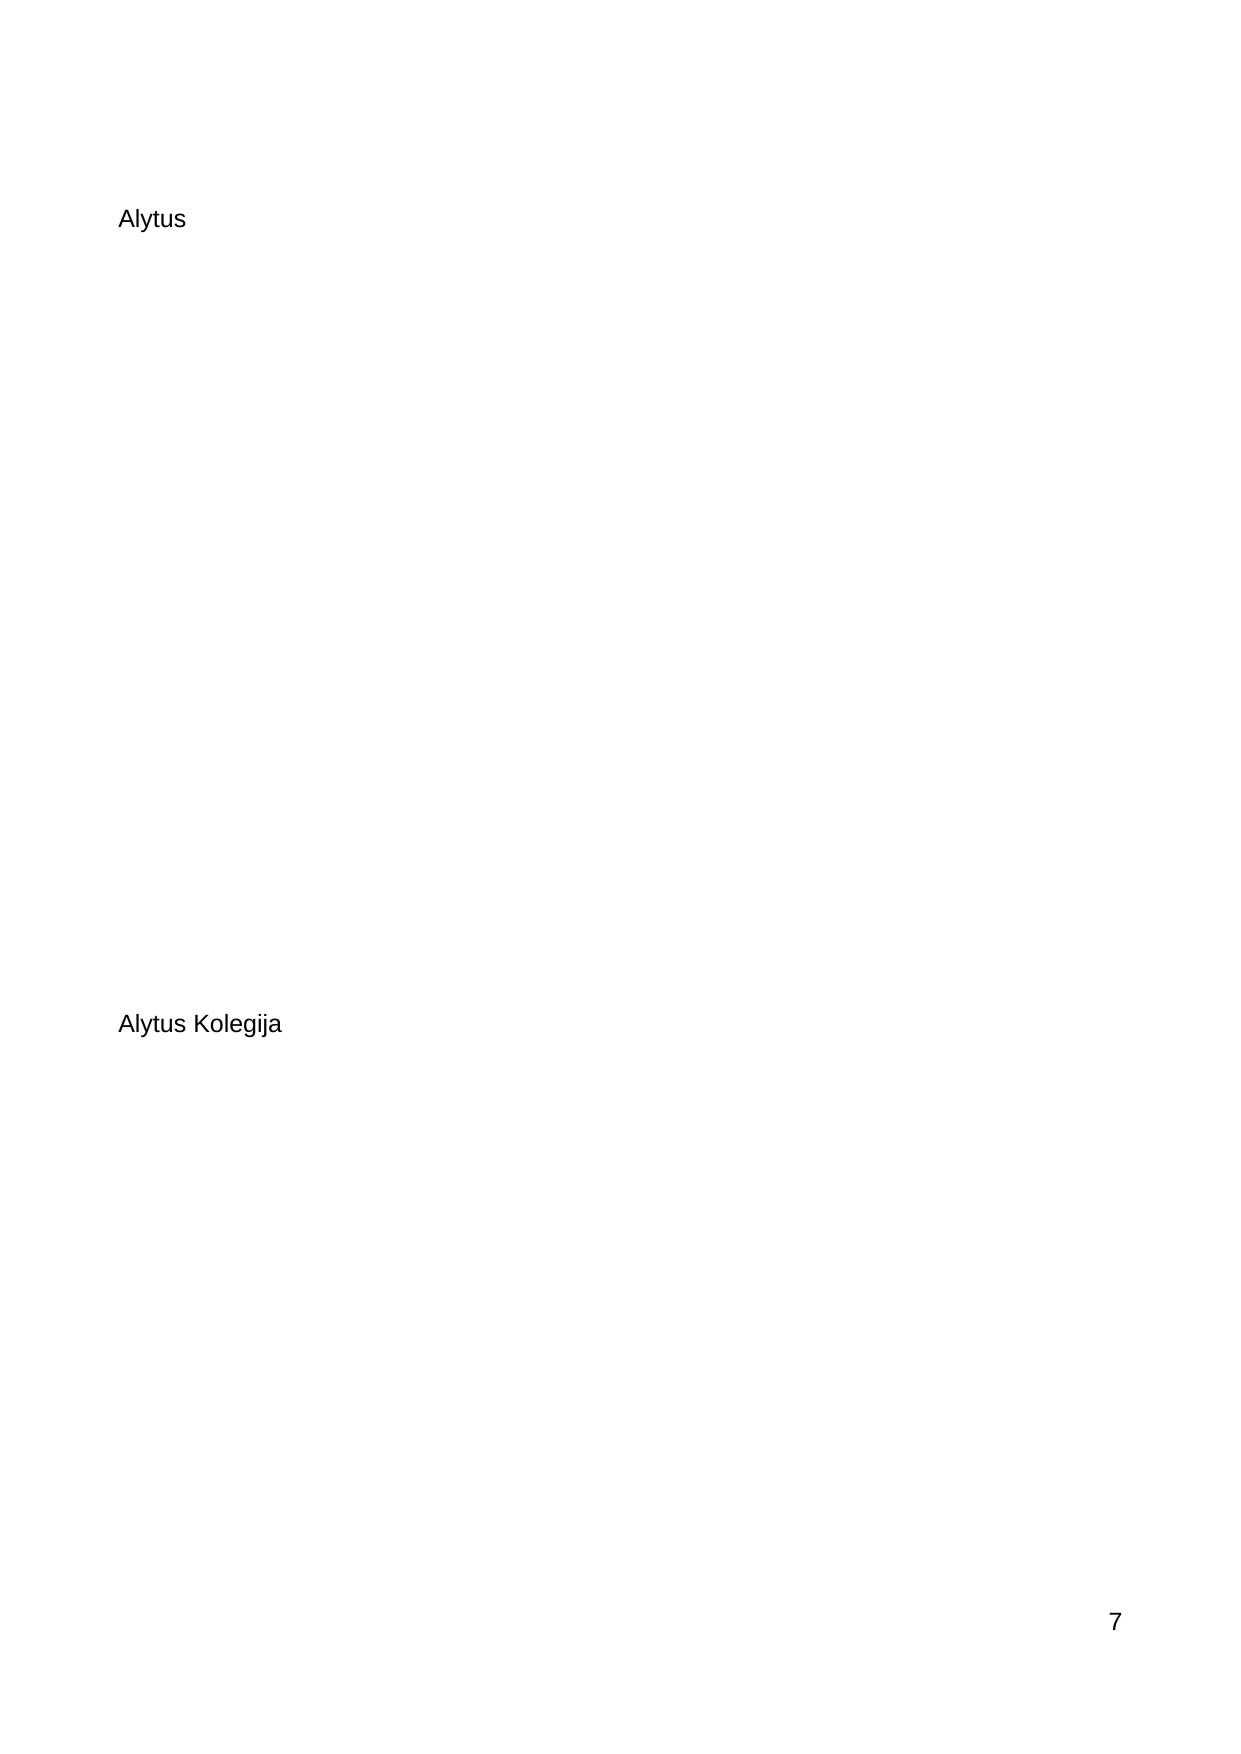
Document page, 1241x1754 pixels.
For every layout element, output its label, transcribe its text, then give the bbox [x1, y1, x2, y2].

text Alytus [118, 204, 1122, 233]
text Alytus Kolegija [118, 1009, 1122, 1038]
